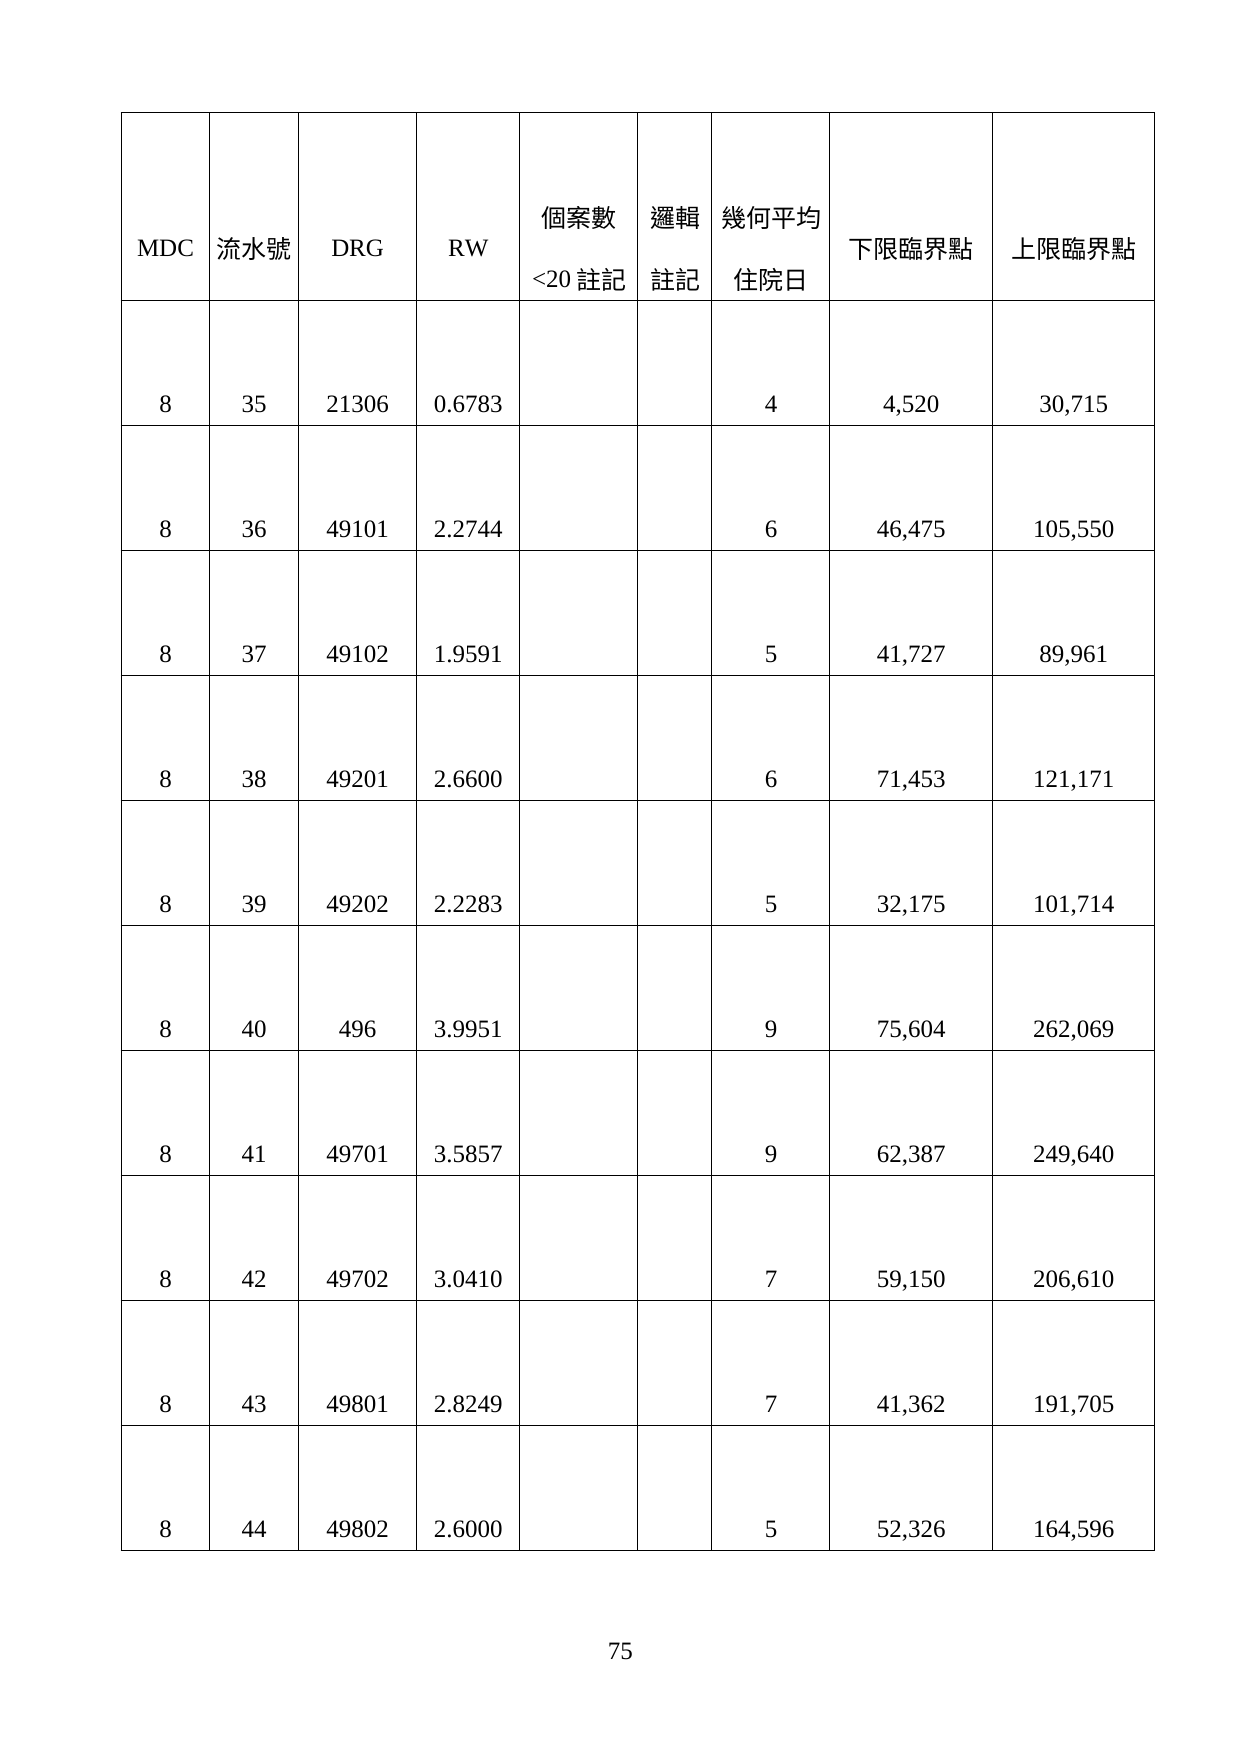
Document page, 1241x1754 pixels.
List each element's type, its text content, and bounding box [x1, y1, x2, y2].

table_cell 41,362 [830, 1301, 992, 1425]
table_cell 496 [299, 926, 416, 1050]
table_cell [520, 1051, 637, 1175]
table_cell 5 [712, 801, 829, 925]
table_cell [638, 1051, 711, 1175]
table_cell 164,596 [993, 1426, 1154, 1550]
table_cell 36 [210, 426, 298, 550]
table_cell 3.5857 [417, 1051, 519, 1175]
table_cell 37 [210, 551, 298, 675]
table_cell 4 [712, 301, 829, 425]
table_cell 9 [712, 1051, 829, 1175]
table_cell [520, 301, 637, 425]
table_cell 5 [712, 551, 829, 675]
table_header 流水號 [210, 113, 298, 300]
table_header DRG [299, 113, 416, 300]
table_cell 8 [122, 1301, 209, 1425]
table_cell 105,550 [993, 426, 1154, 550]
table_cell [638, 301, 711, 425]
table_cell [638, 676, 711, 800]
table_cell 35 [210, 301, 298, 425]
table_cell 49102 [299, 551, 416, 675]
table_cell 49701 [299, 1051, 416, 1175]
table_cell 49702 [299, 1176, 416, 1300]
table_cell 1.9591 [417, 551, 519, 675]
table_cell 2.6000 [417, 1426, 519, 1550]
table_cell 42 [210, 1176, 298, 1300]
table_header 邏輯註記 [638, 113, 711, 300]
table_cell 8 [122, 926, 209, 1050]
table_cell 46,475 [830, 426, 992, 550]
table_cell 8 [122, 551, 209, 675]
table_cell 3.9951 [417, 926, 519, 1050]
table_cell 2.2744 [417, 426, 519, 550]
table_header 個案數<20註記 [520, 113, 637, 300]
table_cell [638, 926, 711, 1050]
table_cell 3.0410 [417, 1176, 519, 1300]
table_cell 8 [122, 426, 209, 550]
table_cell 38 [210, 676, 298, 800]
table_cell 44 [210, 1426, 298, 1550]
table_cell 62,387 [830, 1051, 992, 1175]
table_cell 41,727 [830, 551, 992, 675]
table_cell 4,520 [830, 301, 992, 425]
table_cell 7 [712, 1301, 829, 1425]
table_cell 249,640 [993, 1051, 1154, 1175]
table_cell [520, 551, 637, 675]
table_cell 5 [712, 1426, 829, 1550]
table_cell 49802 [299, 1426, 416, 1550]
table_cell 8 [122, 301, 209, 425]
table_header MDC [122, 113, 209, 300]
table_cell 49202 [299, 801, 416, 925]
table_cell [520, 926, 637, 1050]
table_cell [520, 676, 637, 800]
table_header 上限臨界點 [993, 113, 1154, 300]
table_cell 8 [122, 1051, 209, 1175]
table_cell [638, 1176, 711, 1300]
table_cell 49801 [299, 1301, 416, 1425]
table_cell 89,961 [993, 551, 1154, 675]
table_cell 8 [122, 1426, 209, 1550]
table_cell [638, 801, 711, 925]
table_cell 8 [122, 1176, 209, 1300]
table_cell 41 [210, 1051, 298, 1175]
table_cell 191,705 [993, 1301, 1154, 1425]
table_cell [638, 551, 711, 675]
table_cell [520, 426, 637, 550]
table_cell 7 [712, 1176, 829, 1300]
table_cell 75,604 [830, 926, 992, 1050]
table_cell 2.2283 [417, 801, 519, 925]
table_cell 2.8249 [417, 1301, 519, 1425]
table_cell 8 [122, 801, 209, 925]
table_cell 39 [210, 801, 298, 925]
table_cell [520, 1301, 637, 1425]
table_cell 49101 [299, 426, 416, 550]
table_cell 206,610 [993, 1176, 1154, 1300]
table_cell 9 [712, 926, 829, 1050]
table_cell [520, 1176, 637, 1300]
table_cell [520, 801, 637, 925]
table_header 下限臨界點 [830, 113, 992, 300]
table_cell 71,453 [830, 676, 992, 800]
table_cell [638, 426, 711, 550]
table_cell 0.6783 [417, 301, 519, 425]
table_cell 21306 [299, 301, 416, 425]
table_cell 52,326 [830, 1426, 992, 1550]
table_cell [638, 1301, 711, 1425]
table_header 幾何平均住院日 [712, 113, 829, 300]
table_cell 32,175 [830, 801, 992, 925]
table_cell 49201 [299, 676, 416, 800]
table_cell 6 [712, 676, 829, 800]
table_cell 8 [122, 676, 209, 800]
table_cell 121,171 [993, 676, 1154, 800]
table_cell 43 [210, 1301, 298, 1425]
table_cell 40 [210, 926, 298, 1050]
table_cell 101,714 [993, 801, 1154, 925]
table_cell [520, 1426, 637, 1550]
table_cell 262,069 [993, 926, 1154, 1050]
table_cell 6 [712, 426, 829, 550]
table_cell 30,715 [993, 301, 1154, 425]
table_cell 2.6600 [417, 676, 519, 800]
table_cell 59,150 [830, 1176, 992, 1300]
table_cell [638, 1426, 711, 1550]
table_header RW [417, 113, 519, 300]
